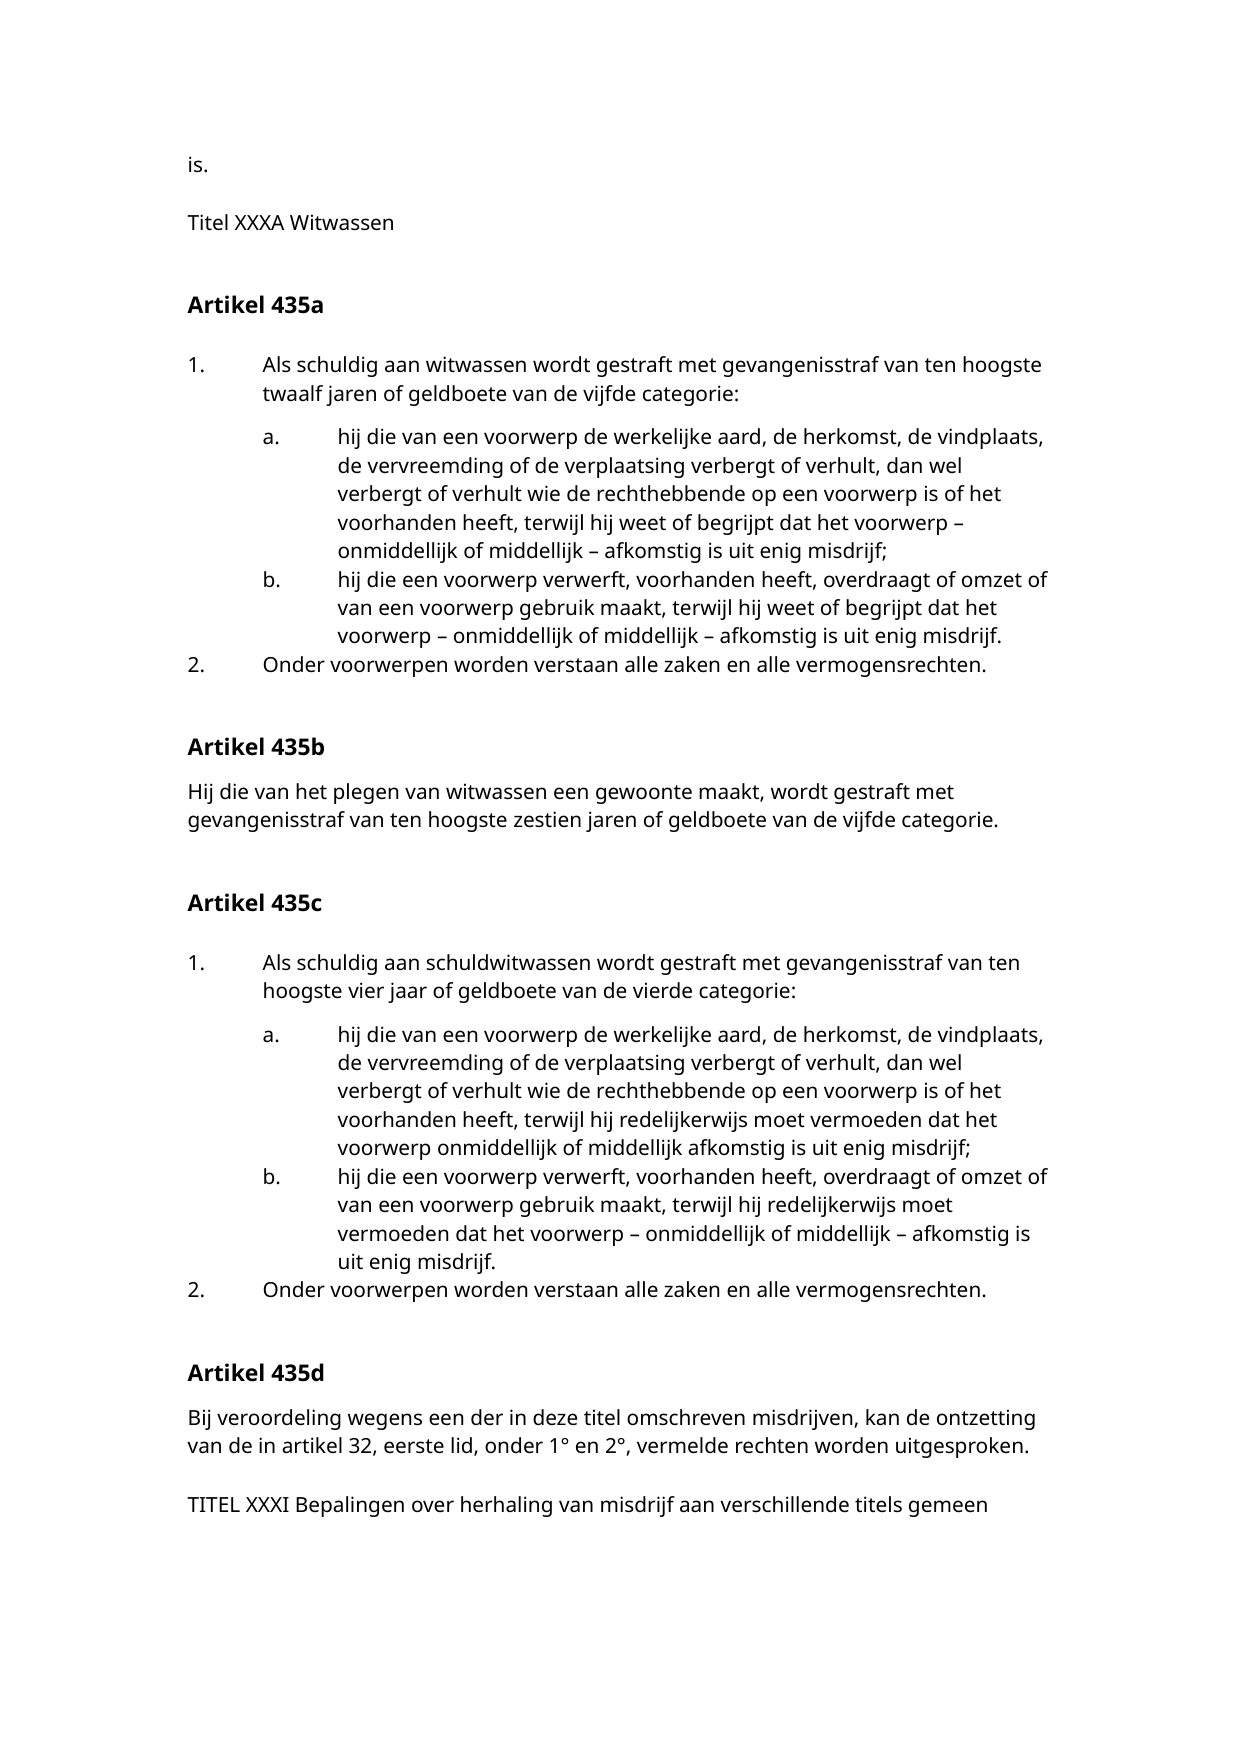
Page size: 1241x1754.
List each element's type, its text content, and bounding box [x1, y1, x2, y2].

list Als schuldig aan witwassen wordt gestraft met gevangenisstraf van ten hoogste twaalf jaren of geldboete van de vijfde categorie: [187, 351, 1053, 407]
subtitle Artikel 435d [187, 1357, 1053, 1388]
list hij die een voorwerp verwerft, voorhanden heeft, overdraagt of omzet of van een voorwerp gebruik maakt, terwijl hij weet of begrijpt dat het voorwerp – onmiddellijk of middellijk – afkomstig is uit enig misdrijf. [262, 565, 1053, 650]
list Onder voorwerpen worden verstaan alle zaken en alle vermogensrechten. [187, 1276, 1053, 1304]
list hij die van een voorwerp de werkelijke aard, de herkomst, de vindplaats, de vervreemding of de verplaatsing verbergt of verhult, dan wel verbergt of verhult wie de rechthebbende op een voorwerp is of het voorhanden heeft, terwijl hij redelijkerwijs moet vermoeden dat het voorwerp onmiddellijk of middellijk afkomstig is uit enig misdrijf; [262, 1020, 1053, 1162]
text Hij die van het plegen van witwassen een gewoonte maakt, wordt gestraft met gevangenisstraf van ten hoogste zestien jaren of geldboete van de vijfde categorie. [187, 777, 1053, 834]
text is. [187, 150, 1053, 178]
subtitle TITEL XXXI Bepalingen over herhaling van misdrijf aan verschillende titels gemeen [187, 1490, 1053, 1518]
subtitle Artikel 435b [187, 731, 1053, 762]
subtitle Artikel 435a [187, 289, 1053, 321]
subtitle Titel XXXA Witwassen [187, 208, 1053, 237]
list Onder voorwerpen worden verstaan alle zaken en alle vermogensrechten. [187, 650, 1053, 678]
list Als schuldig aan schuldwitwassen wordt gestraft met gevangenisstraf van ten hoogste vier jaar of geldboete van de vierde categorie: [187, 948, 1053, 1005]
list hij die van een voorwerp de werkelijke aard, de herkomst, de vindplaats, de vervreemding of de verplaatsing verbergt of verhult, dan wel verbergt of verhult wie de rechthebbende op een voorwerp is of het voorhanden heeft, terwijl hij weet of begrijpt dat het voorwerp – onmiddellijk of middellijk – afkomstig is uit enig misdrijf; [262, 422, 1053, 565]
list hij die een voorwerp verwerft, voorhanden heeft, overdraagt of omzet of van een voorwerp gebruik maakt, terwijl hij redelijkerwijs moet vermoeden dat het voorwerp – onmiddellijk of middellijk – afkomstig is uit enig misdrijf. [262, 1162, 1053, 1276]
text Bij veroordeling wegens een der in deze titel omschreven misdrijven, kan de ontzetting van de in artikel 32, eerste lid, onder 1° en 2°, vermelde rechten worden uitgesproken. [187, 1403, 1053, 1460]
subtitle Artikel 435c [187, 887, 1053, 918]
